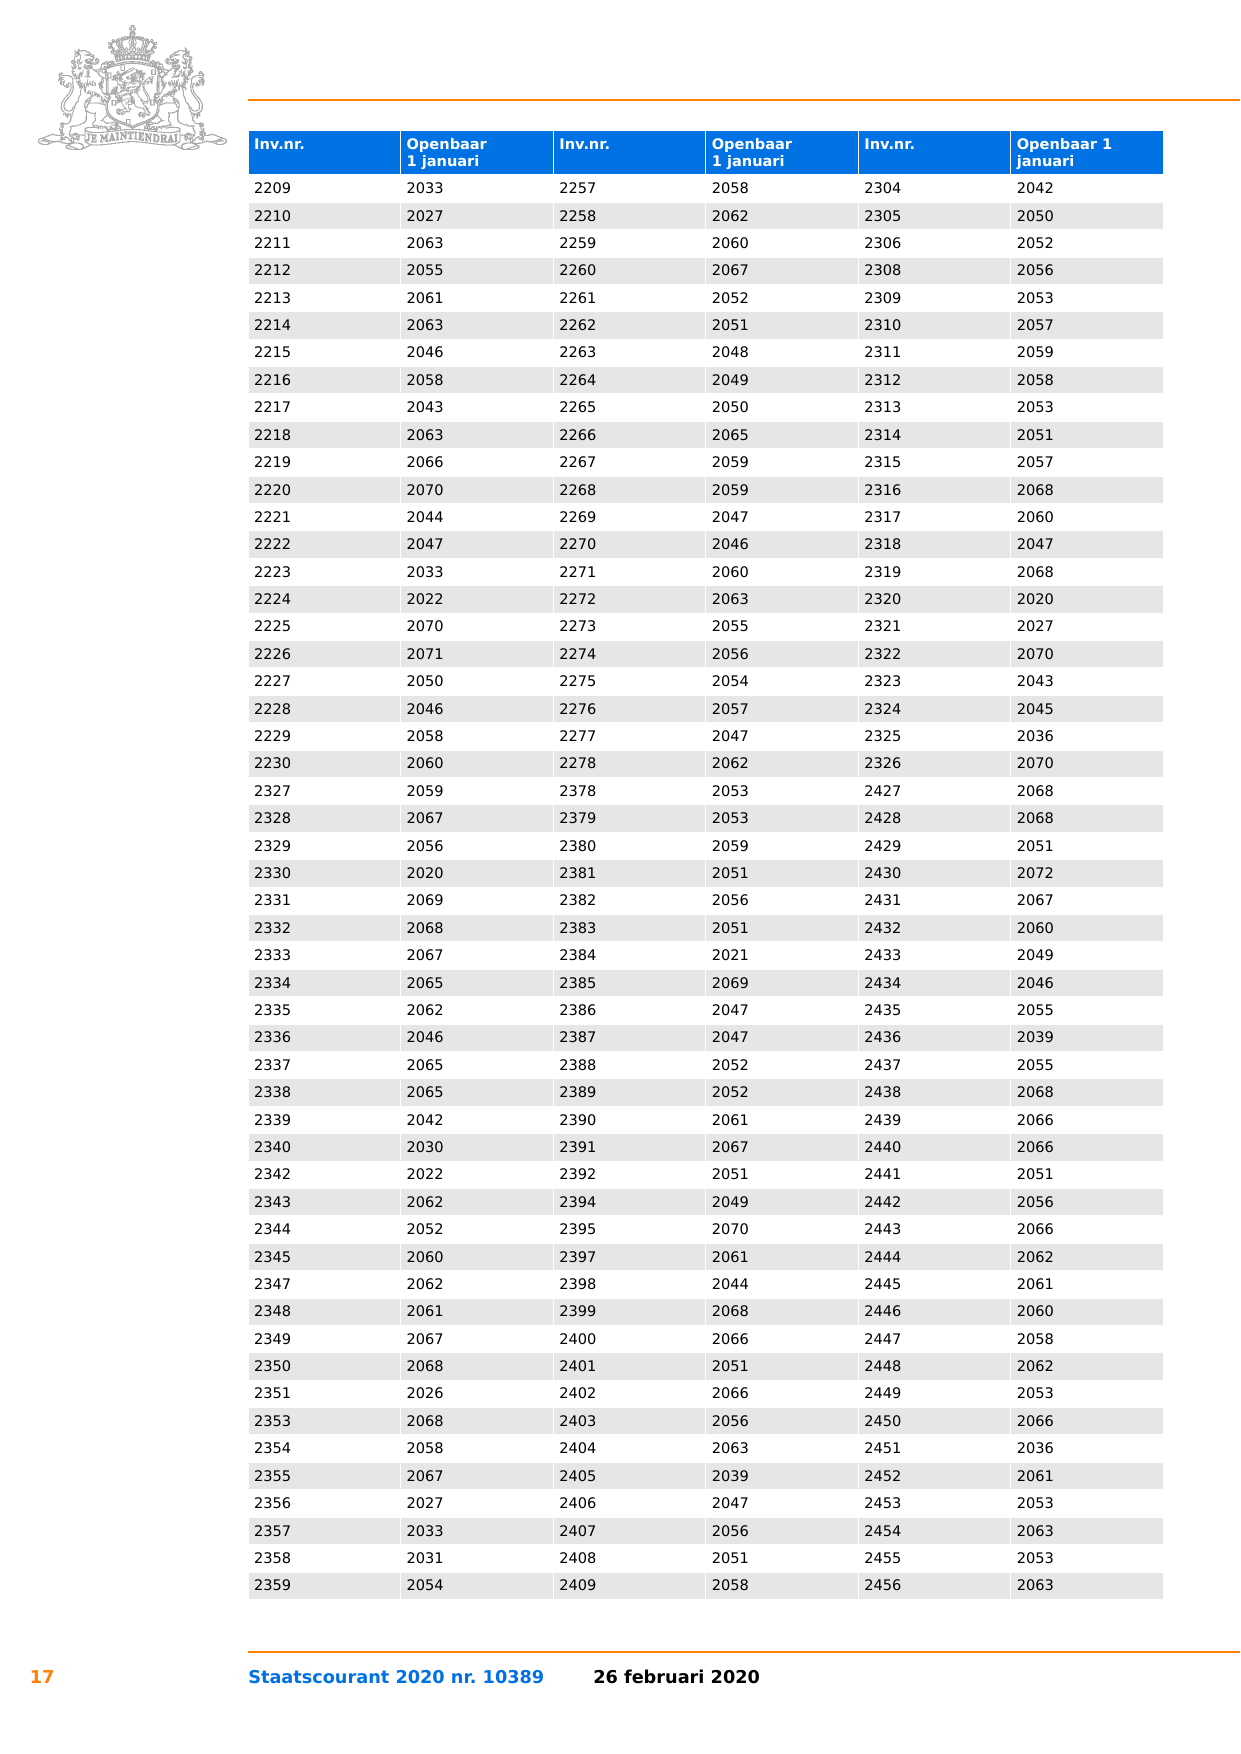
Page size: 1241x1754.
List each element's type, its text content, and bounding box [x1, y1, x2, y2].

table_cell 2379 [554, 805, 705, 832]
table_cell 2067 [706, 1134, 858, 1161]
table_cell 2062 [1011, 1353, 1163, 1380]
table_cell 2434 [859, 970, 1010, 996]
table_cell 2071 [401, 641, 553, 667]
table_cell 2066 [1011, 1216, 1163, 1243]
table_cell 2401 [554, 1353, 705, 1380]
table_cell 2391 [554, 1134, 705, 1161]
table_cell 2069 [401, 888, 553, 914]
table_cell 2056 [1011, 258, 1163, 284]
table_header Openbaar 1 januari [1011, 131, 1163, 174]
table_cell 2062 [401, 1189, 553, 1215]
table_cell 2387 [554, 1025, 705, 1051]
table_cell 2058 [706, 175, 858, 202]
table_cell 2057 [1011, 312, 1163, 339]
table_cell 2053 [1011, 1545, 1163, 1571]
table_cell 2067 [401, 1463, 553, 1489]
table_cell 2398 [554, 1271, 705, 1297]
table_cell 2048 [706, 340, 858, 366]
table_cell 2358 [249, 1545, 400, 1571]
picture [38, 25, 227, 150]
table_cell 2070 [401, 477, 553, 503]
table_cell 2033 [401, 559, 553, 585]
table_cell 2068 [1011, 778, 1163, 804]
table_cell 2049 [706, 1189, 858, 1215]
table_cell 2274 [554, 641, 705, 667]
table_cell 2381 [554, 860, 705, 887]
table_cell 2039 [1011, 1025, 1163, 1051]
table_cell 2027 [401, 1490, 553, 1517]
table_cell 2044 [401, 504, 553, 530]
table_cell 2057 [1011, 449, 1163, 476]
table_cell 2033 [401, 175, 553, 202]
table_cell 2209 [249, 175, 400, 202]
table_cell 2334 [249, 970, 400, 996]
table_cell 2325 [859, 723, 1010, 749]
table_cell 2449 [859, 1381, 1010, 1407]
table_cell 2359 [249, 1573, 400, 1599]
table_cell 2046 [401, 340, 553, 366]
table_cell 2441 [859, 1162, 1010, 1188]
table_cell 2027 [401, 203, 553, 229]
table_cell 2058 [1011, 1326, 1163, 1352]
table_cell 2278 [554, 751, 705, 777]
table_cell 2050 [1011, 203, 1163, 229]
table_cell 2060 [1011, 915, 1163, 941]
table_cell 2389 [554, 1079, 705, 1106]
table_cell 2056 [706, 1518, 858, 1544]
table_cell 2047 [706, 1490, 858, 1517]
table_cell 2059 [706, 449, 858, 476]
table_cell 2428 [859, 805, 1010, 832]
table_cell 2347 [249, 1271, 400, 1297]
table_cell 2047 [706, 1025, 858, 1051]
table_cell 2450 [859, 1408, 1010, 1434]
table_cell 2336 [249, 1025, 400, 1051]
table_cell 2390 [554, 1107, 705, 1133]
table_cell 2343 [249, 1189, 400, 1215]
table_cell 2211 [249, 230, 400, 256]
table_cell 2042 [401, 1107, 553, 1133]
table_cell 2070 [706, 1216, 858, 1243]
table_cell 2068 [1011, 477, 1163, 503]
table_cell 2260 [554, 258, 705, 284]
table_cell 2058 [401, 1436, 553, 1462]
table_cell 2316 [859, 477, 1010, 503]
table_cell 2051 [1011, 422, 1163, 448]
table_cell 2221 [249, 504, 400, 530]
table_cell 2051 [706, 312, 858, 339]
table_cell 2308 [859, 258, 1010, 284]
table_cell 2062 [401, 997, 553, 1023]
table_cell 2047 [401, 531, 553, 558]
table_cell 2020 [1011, 586, 1163, 613]
table_cell 2453 [859, 1490, 1010, 1517]
table_cell 2312 [859, 367, 1010, 393]
table_cell 2327 [249, 778, 400, 804]
table_cell 2068 [401, 1408, 553, 1434]
table_cell 2227 [249, 669, 400, 695]
table_cell 2053 [706, 778, 858, 804]
table_cell 2405 [554, 1463, 705, 1489]
table_cell 2054 [401, 1573, 553, 1599]
table_cell 2046 [401, 1025, 553, 1051]
table_cell 2314 [859, 422, 1010, 448]
table_cell 2051 [1011, 1162, 1163, 1188]
table_cell 2046 [401, 696, 553, 722]
table_cell 2060 [706, 559, 858, 585]
table_cell 2051 [706, 1545, 858, 1571]
table_cell 2229 [249, 723, 400, 749]
table_cell 2270 [554, 531, 705, 558]
table_cell 2356 [249, 1490, 400, 1517]
table_cell 2440 [859, 1134, 1010, 1161]
table_cell 2304 [859, 175, 1010, 202]
table_cell 2354 [249, 1436, 400, 1462]
table_cell 2409 [554, 1573, 705, 1599]
table_cell 2067 [706, 258, 858, 284]
table_cell 2063 [1011, 1573, 1163, 1599]
table_cell 2068 [1011, 559, 1163, 585]
table_cell 2213 [249, 285, 400, 311]
table_cell 2399 [554, 1299, 705, 1325]
table_cell 2053 [1011, 395, 1163, 421]
table_cell 2442 [859, 1189, 1010, 1215]
table_cell 2061 [1011, 1463, 1163, 1489]
table_cell 2063 [1011, 1518, 1163, 1544]
table_cell 2217 [249, 395, 400, 421]
table_cell 2437 [859, 1052, 1010, 1078]
table_cell 2353 [249, 1408, 400, 1434]
table_cell 2027 [1011, 614, 1163, 640]
table_cell 2395 [554, 1216, 705, 1243]
table_cell 2061 [401, 285, 553, 311]
table_cell 2065 [706, 422, 858, 448]
table_cell 2385 [554, 970, 705, 996]
table_cell 2030 [401, 1134, 553, 1161]
table_cell 2446 [859, 1299, 1010, 1325]
table_cell 2331 [249, 888, 400, 914]
table_cell 2357 [249, 1518, 400, 1544]
table_cell 2329 [249, 833, 400, 859]
table_cell 2330 [249, 860, 400, 887]
table_cell 2055 [1011, 997, 1163, 1023]
table_cell 2339 [249, 1107, 400, 1133]
table_cell 2061 [1011, 1271, 1163, 1297]
table_cell 2342 [249, 1162, 400, 1188]
table_cell 2328 [249, 805, 400, 832]
table_cell 2332 [249, 915, 400, 941]
table_cell 2273 [554, 614, 705, 640]
table_cell 2311 [859, 340, 1010, 366]
table_cell 2047 [706, 997, 858, 1023]
table_cell 2055 [1011, 1052, 1163, 1078]
table_cell 2340 [249, 1134, 400, 1161]
table_cell 2068 [401, 1353, 553, 1380]
table_cell 2063 [401, 312, 553, 339]
table_header Inv.nr. [249, 131, 400, 174]
table_cell 2060 [1011, 1299, 1163, 1325]
table_cell 2215 [249, 340, 400, 366]
table_cell 2402 [554, 1381, 705, 1407]
table_cell 2043 [401, 395, 553, 421]
table_cell 2036 [1011, 723, 1163, 749]
table_cell 2058 [401, 367, 553, 393]
table_cell 2036 [1011, 1436, 1163, 1462]
table_cell 2310 [859, 312, 1010, 339]
table_cell 2452 [859, 1463, 1010, 1489]
table_cell 2226 [249, 641, 400, 667]
table_cell 2408 [554, 1545, 705, 1571]
table_cell 2276 [554, 696, 705, 722]
table_cell 2067 [401, 943, 553, 969]
table_cell 2062 [401, 1271, 553, 1297]
table_cell 2456 [859, 1573, 1010, 1599]
table_cell 2057 [706, 696, 858, 722]
table_cell 2068 [706, 1299, 858, 1325]
table_cell 2060 [1011, 504, 1163, 530]
table_cell 2059 [706, 833, 858, 859]
table_cell 2380 [554, 833, 705, 859]
table_cell 2454 [859, 1518, 1010, 1544]
table_cell 2047 [706, 723, 858, 749]
table_cell 2344 [249, 1216, 400, 1243]
table_cell 2455 [859, 1545, 1010, 1571]
table_cell 2349 [249, 1326, 400, 1352]
table_cell 2058 [1011, 367, 1163, 393]
table_cell 2051 [706, 915, 858, 941]
table_cell 2338 [249, 1079, 400, 1106]
table_cell 2309 [859, 285, 1010, 311]
table_cell 2020 [401, 860, 553, 887]
table_cell 2264 [554, 367, 705, 393]
table_cell 2324 [859, 696, 1010, 722]
table_cell 2056 [706, 641, 858, 667]
table_cell 2444 [859, 1244, 1010, 1270]
table_cell 2216 [249, 367, 400, 393]
table_cell 2066 [1011, 1134, 1163, 1161]
table_cell 2271 [554, 559, 705, 585]
table_cell 2261 [554, 285, 705, 311]
table_cell 2063 [706, 1436, 858, 1462]
table_cell 2039 [706, 1463, 858, 1489]
table_cell 2397 [554, 1244, 705, 1270]
table_cell 2219 [249, 449, 400, 476]
table_cell 2267 [554, 449, 705, 476]
table_cell 2049 [706, 367, 858, 393]
table_cell 2053 [1011, 1381, 1163, 1407]
table_cell 2054 [706, 669, 858, 695]
table_cell 2269 [554, 504, 705, 530]
table_cell 2044 [706, 1271, 858, 1297]
table_cell 2070 [1011, 751, 1163, 777]
table_cell 2051 [1011, 833, 1163, 859]
table_cell 2062 [706, 203, 858, 229]
table_cell 2065 [401, 1052, 553, 1078]
table_cell 2210 [249, 203, 400, 229]
table_cell 2432 [859, 915, 1010, 941]
table_cell 2056 [706, 1408, 858, 1434]
table_cell 2263 [554, 340, 705, 366]
table_cell 2060 [401, 751, 553, 777]
table_cell 2061 [401, 1299, 553, 1325]
table_cell 2067 [1011, 888, 1163, 914]
table_cell 2315 [859, 449, 1010, 476]
table_cell 2063 [401, 230, 553, 256]
table_cell 2053 [706, 805, 858, 832]
table_cell 2072 [1011, 860, 1163, 887]
table_cell 2042 [1011, 175, 1163, 202]
table_cell 2047 [1011, 531, 1163, 558]
table_cell 2050 [706, 395, 858, 421]
table_cell 2445 [859, 1271, 1010, 1297]
table_cell 2317 [859, 504, 1010, 530]
table_cell 2224 [249, 586, 400, 613]
table_cell 2063 [706, 586, 858, 613]
table_cell 2049 [1011, 943, 1163, 969]
table_cell 2386 [554, 997, 705, 1023]
table_cell 2404 [554, 1436, 705, 1462]
table_cell 2066 [401, 449, 553, 476]
table_cell 2230 [249, 751, 400, 777]
table_cell 2320 [859, 586, 1010, 613]
table_cell 2051 [706, 860, 858, 887]
table_cell 2382 [554, 888, 705, 914]
table_header Inv.nr. [859, 131, 1010, 174]
table_cell 2429 [859, 833, 1010, 859]
table_cell 2225 [249, 614, 400, 640]
table_cell 2220 [249, 477, 400, 503]
table_cell 2052 [706, 285, 858, 311]
table_cell 2052 [706, 1079, 858, 1106]
table_cell 2448 [859, 1353, 1010, 1380]
table_cell 2052 [401, 1216, 553, 1243]
table_cell 2355 [249, 1463, 400, 1489]
table_cell 2335 [249, 997, 400, 1023]
table_cell 2062 [706, 751, 858, 777]
table_cell 2066 [1011, 1408, 1163, 1434]
table_cell 2321 [859, 614, 1010, 640]
table_cell 2046 [1011, 970, 1163, 996]
table_cell 2067 [401, 805, 553, 832]
table_cell 2053 [1011, 1490, 1163, 1517]
table_cell 2430 [859, 860, 1010, 887]
table_cell 2259 [554, 230, 705, 256]
table_cell 2306 [859, 230, 1010, 256]
table_cell 2223 [249, 559, 400, 585]
table_cell 2031 [401, 1545, 553, 1571]
table_cell 2268 [554, 477, 705, 503]
table_cell 2345 [249, 1244, 400, 1270]
table_cell 2392 [554, 1162, 705, 1188]
table_cell 2052 [706, 1052, 858, 1078]
table_cell 2062 [1011, 1244, 1163, 1270]
table_cell 2212 [249, 258, 400, 284]
table_cell 2051 [706, 1353, 858, 1380]
table_cell 2053 [1011, 285, 1163, 311]
table_cell 2068 [1011, 805, 1163, 832]
table_cell 2266 [554, 422, 705, 448]
table_cell 2055 [401, 258, 553, 284]
table_cell 2378 [554, 778, 705, 804]
table_cell 2433 [859, 943, 1010, 969]
table_cell 2066 [706, 1381, 858, 1407]
table_cell 2305 [859, 203, 1010, 229]
table_cell 2318 [859, 531, 1010, 558]
table_cell 2277 [554, 723, 705, 749]
table_cell 2262 [554, 312, 705, 339]
table_cell 2059 [401, 778, 553, 804]
table_cell 2272 [554, 586, 705, 613]
table_cell 2050 [401, 669, 553, 695]
table_cell 2068 [1011, 1079, 1163, 1106]
table_cell 2056 [401, 833, 553, 859]
table_cell 2394 [554, 1189, 705, 1215]
table_cell 2313 [859, 395, 1010, 421]
table_cell 2021 [706, 943, 858, 969]
table_cell 2265 [554, 395, 705, 421]
table_cell 2218 [249, 422, 400, 448]
table_cell 2046 [706, 531, 858, 558]
table_cell 2427 [859, 778, 1010, 804]
table_cell 2275 [554, 669, 705, 695]
table_cell 2443 [859, 1216, 1010, 1243]
table_cell 2447 [859, 1326, 1010, 1352]
table_cell 2222 [249, 531, 400, 558]
table_cell 2403 [554, 1408, 705, 1434]
table_cell 2350 [249, 1353, 400, 1380]
table_cell 2070 [401, 614, 553, 640]
table_cell 2060 [706, 230, 858, 256]
table_cell 2257 [554, 175, 705, 202]
table_cell 2068 [401, 915, 553, 941]
table_cell 2056 [1011, 1189, 1163, 1215]
table_cell 2069 [706, 970, 858, 996]
table_cell 2045 [1011, 696, 1163, 722]
table_cell 2326 [859, 751, 1010, 777]
table_cell 2047 [706, 504, 858, 530]
table_cell 2400 [554, 1326, 705, 1352]
table_cell 2406 [554, 1490, 705, 1517]
table_cell 2388 [554, 1052, 705, 1078]
table_cell 2319 [859, 559, 1010, 585]
table_cell 2070 [1011, 641, 1163, 667]
table_cell 2022 [401, 1162, 553, 1188]
table_cell 2065 [401, 1079, 553, 1106]
table_cell 2022 [401, 586, 553, 613]
table_cell 2059 [706, 477, 858, 503]
table_cell 2407 [554, 1518, 705, 1544]
table_header Openbaar 1 januari [401, 131, 553, 174]
table_cell 2063 [401, 422, 553, 448]
table_cell 2061 [706, 1244, 858, 1270]
table_cell 2058 [401, 723, 553, 749]
table_cell 2438 [859, 1079, 1010, 1106]
table_cell 2351 [249, 1381, 400, 1407]
table_cell 2067 [401, 1326, 553, 1352]
table_cell 2056 [706, 888, 858, 914]
table_cell 2439 [859, 1107, 1010, 1133]
table_cell 2214 [249, 312, 400, 339]
table_cell 2384 [554, 943, 705, 969]
table_cell 2431 [859, 888, 1010, 914]
table_cell 2051 [706, 1162, 858, 1188]
table_cell 2026 [401, 1381, 553, 1407]
table_cell 2383 [554, 915, 705, 941]
table_cell 2322 [859, 641, 1010, 667]
table_header Inv.nr. [554, 131, 705, 174]
table_cell 2337 [249, 1052, 400, 1078]
table_cell 2228 [249, 696, 400, 722]
table_cell 2043 [1011, 669, 1163, 695]
table_cell 2348 [249, 1299, 400, 1325]
table_cell 2451 [859, 1436, 1010, 1462]
table_cell 2436 [859, 1025, 1010, 1051]
table_header Openbaar 1 januari [706, 131, 858, 174]
table_cell 2058 [706, 1573, 858, 1599]
table_cell 2061 [706, 1107, 858, 1133]
table_cell 2066 [706, 1326, 858, 1352]
table_cell 2435 [859, 997, 1010, 1023]
table_cell 2055 [706, 614, 858, 640]
table_cell 2066 [1011, 1107, 1163, 1133]
table_cell 2059 [1011, 340, 1163, 366]
table_cell 2258 [554, 203, 705, 229]
table_cell 2323 [859, 669, 1010, 695]
table_cell 2033 [401, 1518, 553, 1544]
table_cell 2060 [401, 1244, 553, 1270]
table_cell 2333 [249, 943, 400, 969]
table_cell 2052 [1011, 230, 1163, 256]
table_cell 2065 [401, 970, 553, 996]
